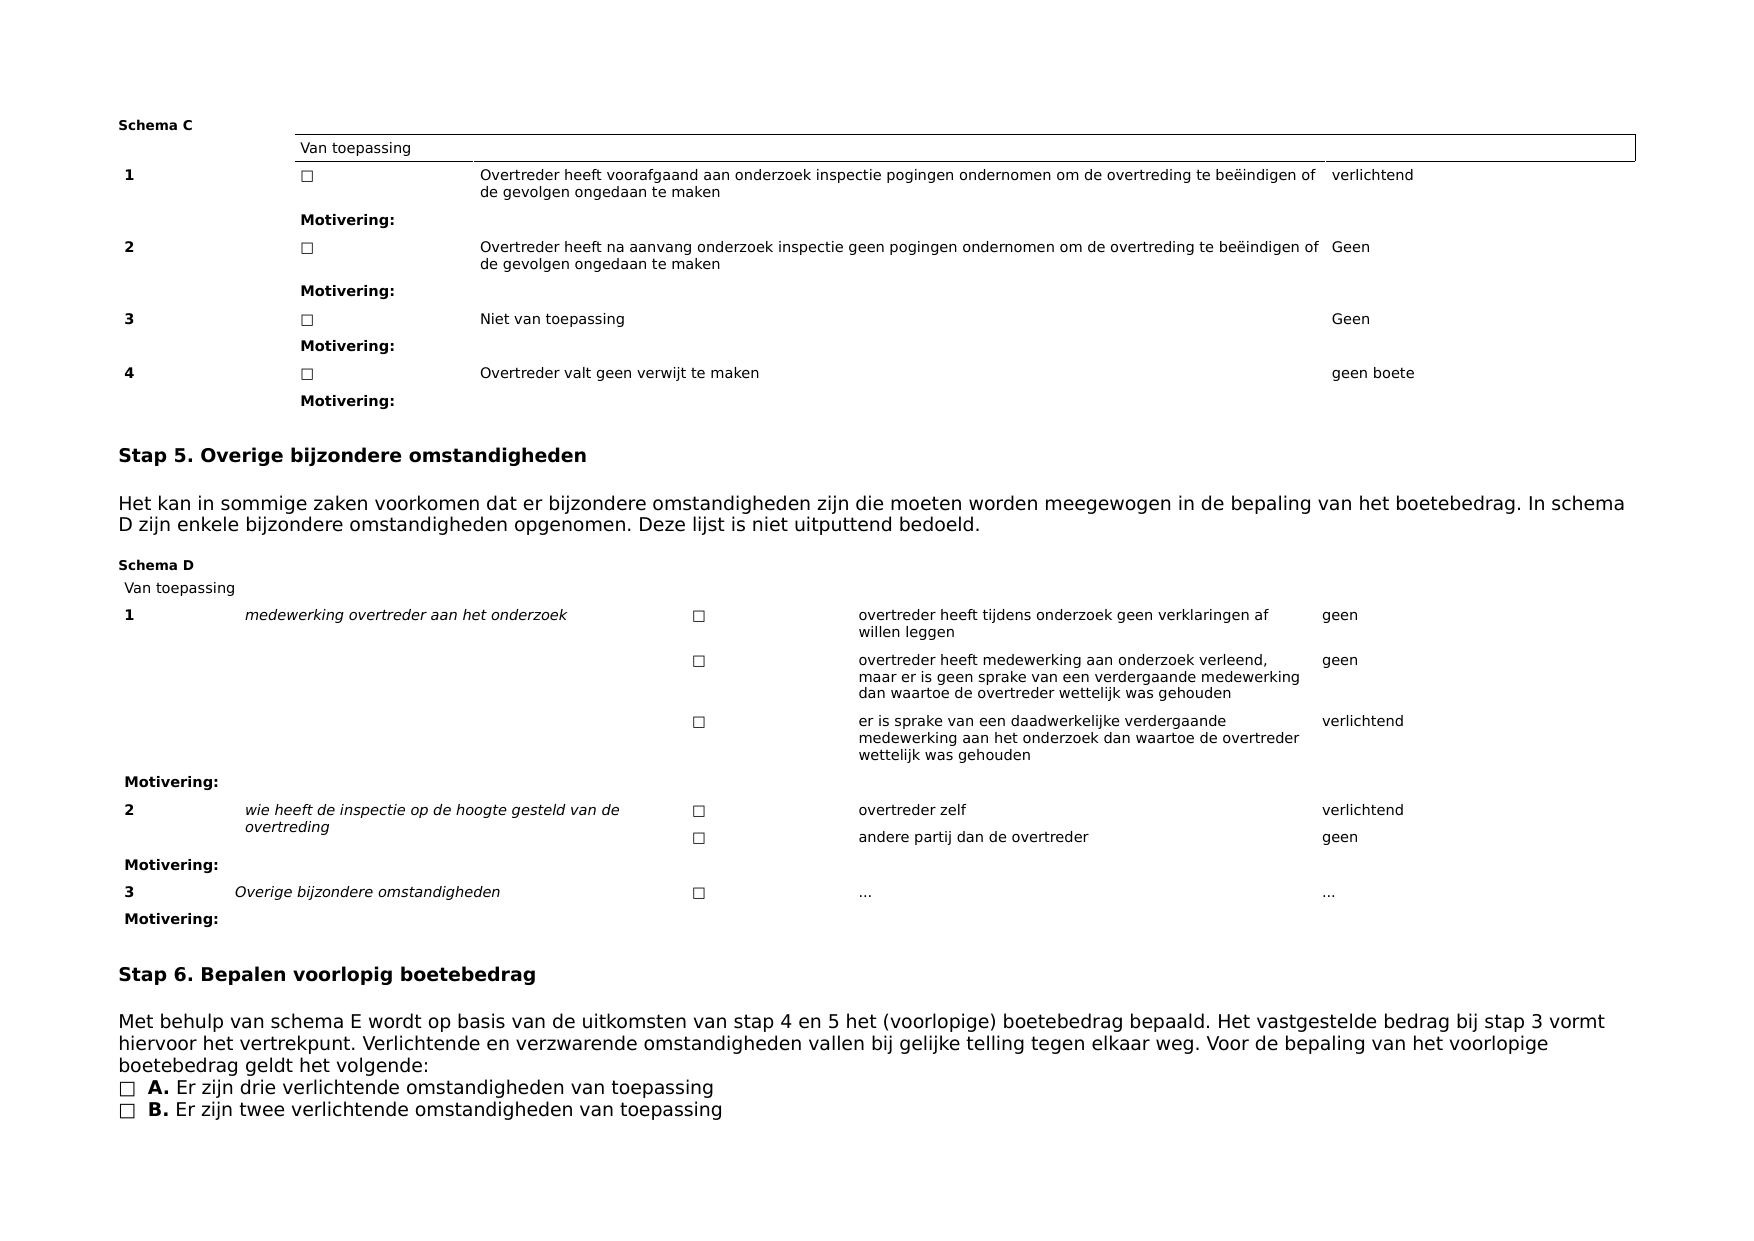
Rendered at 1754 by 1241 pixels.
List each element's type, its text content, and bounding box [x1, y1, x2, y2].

table_cell 1 [119, 603, 238, 768]
table_cell Motivering: [119, 770, 1635, 796]
table_cell Overige bijzondere omstandigheden [230, 879, 686, 905]
text Het kan in sommige zaken voorkomen dat er bijzondere omstandigheden zijn die moeten worden meegewogen in de bepaling van het boetebedrag. In schema D zijn enkele bijzondere omstandigheden opgenomen. Deze lijst is niet uitputtend bedoeld. [118, 492, 1636, 536]
subtitle Stap 5. Overige bijzondere omstandigheden [118, 445, 1636, 467]
table_cell medewerking overtreder aan het onderzoek [239, 603, 686, 768]
table_cell □ [687, 879, 852, 905]
table_cell □ [687, 603, 852, 646]
table_cell verlichtend [1326, 162, 1635, 206]
table_cell Motivering: [295, 388, 1635, 414]
table_cell □ [687, 797, 852, 823]
table_cell □ [295, 306, 473, 332]
table_cell Motivering: [295, 279, 1635, 305]
table_cell Motivering: [119, 852, 1635, 878]
table_cell geen [1316, 647, 1635, 707]
table_cell Overtreder heeft na aanvang onderzoek inspectie geen pogingen ondernomen om de overtreding te beëindigen of de gevolgen ongedaan te maken [474, 234, 1325, 277]
table_cell geen [1316, 824, 1635, 851]
table_cell Overtreder valt geen verwijt te maken [474, 361, 1325, 387]
table_cell Niet van toepassing [474, 306, 1325, 332]
table_cell □ [295, 162, 473, 206]
table_cell [119, 135, 294, 161]
table_cell Van toepassing [119, 575, 1635, 601]
table_cell overtreder heeft medewerking aan onderzoek verleend, maar er is geen sprake van een verdergaande medewerking dan waartoe de overtreder wettelijk was gehouden [853, 647, 1315, 707]
table_cell Motivering: [295, 207, 1635, 233]
text □ B. Er zijn twee verlichtende omstandigheden van toepassing [118, 1099, 1636, 1121]
table_cell Geen [1326, 234, 1635, 277]
table_cell verlichtend [1316, 797, 1635, 823]
table_cell 4 [119, 361, 294, 414]
table_cell Motivering: [119, 906, 1635, 933]
table_cell 3 [119, 879, 229, 905]
table_cell 2 [119, 797, 238, 851]
table_cell 1 [119, 162, 294, 233]
table_cell ... [1316, 879, 1635, 905]
table_cell □ [687, 708, 852, 768]
table_cell ... [853, 879, 1315, 905]
table_header Schema D [118, 558, 1636, 574]
table_cell er is sprake van een daadwerkelijke verdergaande medewerking aan het onderzoek dan waartoe de overtreder wettelijk was gehouden [853, 708, 1315, 768]
table_cell geen [1316, 603, 1635, 646]
table_cell 2 [119, 234, 294, 305]
table_cell □ [295, 234, 473, 277]
table_cell geen boete [1326, 361, 1635, 387]
subtitle Stap 6. Bepalen voorlopig boetebedrag [118, 964, 1636, 986]
table_cell Geen [1326, 306, 1635, 332]
table_cell Motivering: [295, 333, 1635, 359]
table_cell overtreder heeft tijdens onderzoek geen verklaringen af willen leggen [853, 603, 1315, 646]
table_cell verlichtend [1316, 708, 1635, 768]
table_cell andere partij dan de overtreder [853, 824, 1315, 851]
table_cell 3 [119, 306, 294, 359]
table_cell wie heeft de inspectie op de hoogte gesteld van de overtreding [239, 797, 686, 851]
table_cell □ [295, 361, 473, 387]
table_cell □ [687, 647, 852, 707]
table_cell Van toepassing [295, 135, 1635, 161]
table_cell overtreder zelf [853, 797, 1315, 823]
text Met behulp van schema E wordt op basis van de uitkomsten van stap 4 en 5 het (voorlopige) boetebedrag bepaald. Het vastgestelde bedrag bij stap 3 vormt hiervoor het vertrekpunt. Verlichtende en verzwarende omstandigheden vallen bij gelijke telling tegen elkaar weg. Voor de bepaling van het voorlopige boetebedrag geldt het volgende: [118, 1011, 1636, 1077]
table_header Schema C [118, 118, 1636, 134]
table_cell □ [687, 824, 852, 851]
table_cell Overtreder heeft voorafgaand aan onderzoek inspectie pogingen ondernomen om de overtreding te beëindigen of de gevolgen ongedaan te maken [474, 162, 1325, 206]
text □ A. Er zijn drie verlichtende omstandigheden van toepassing [118, 1077, 1636, 1099]
